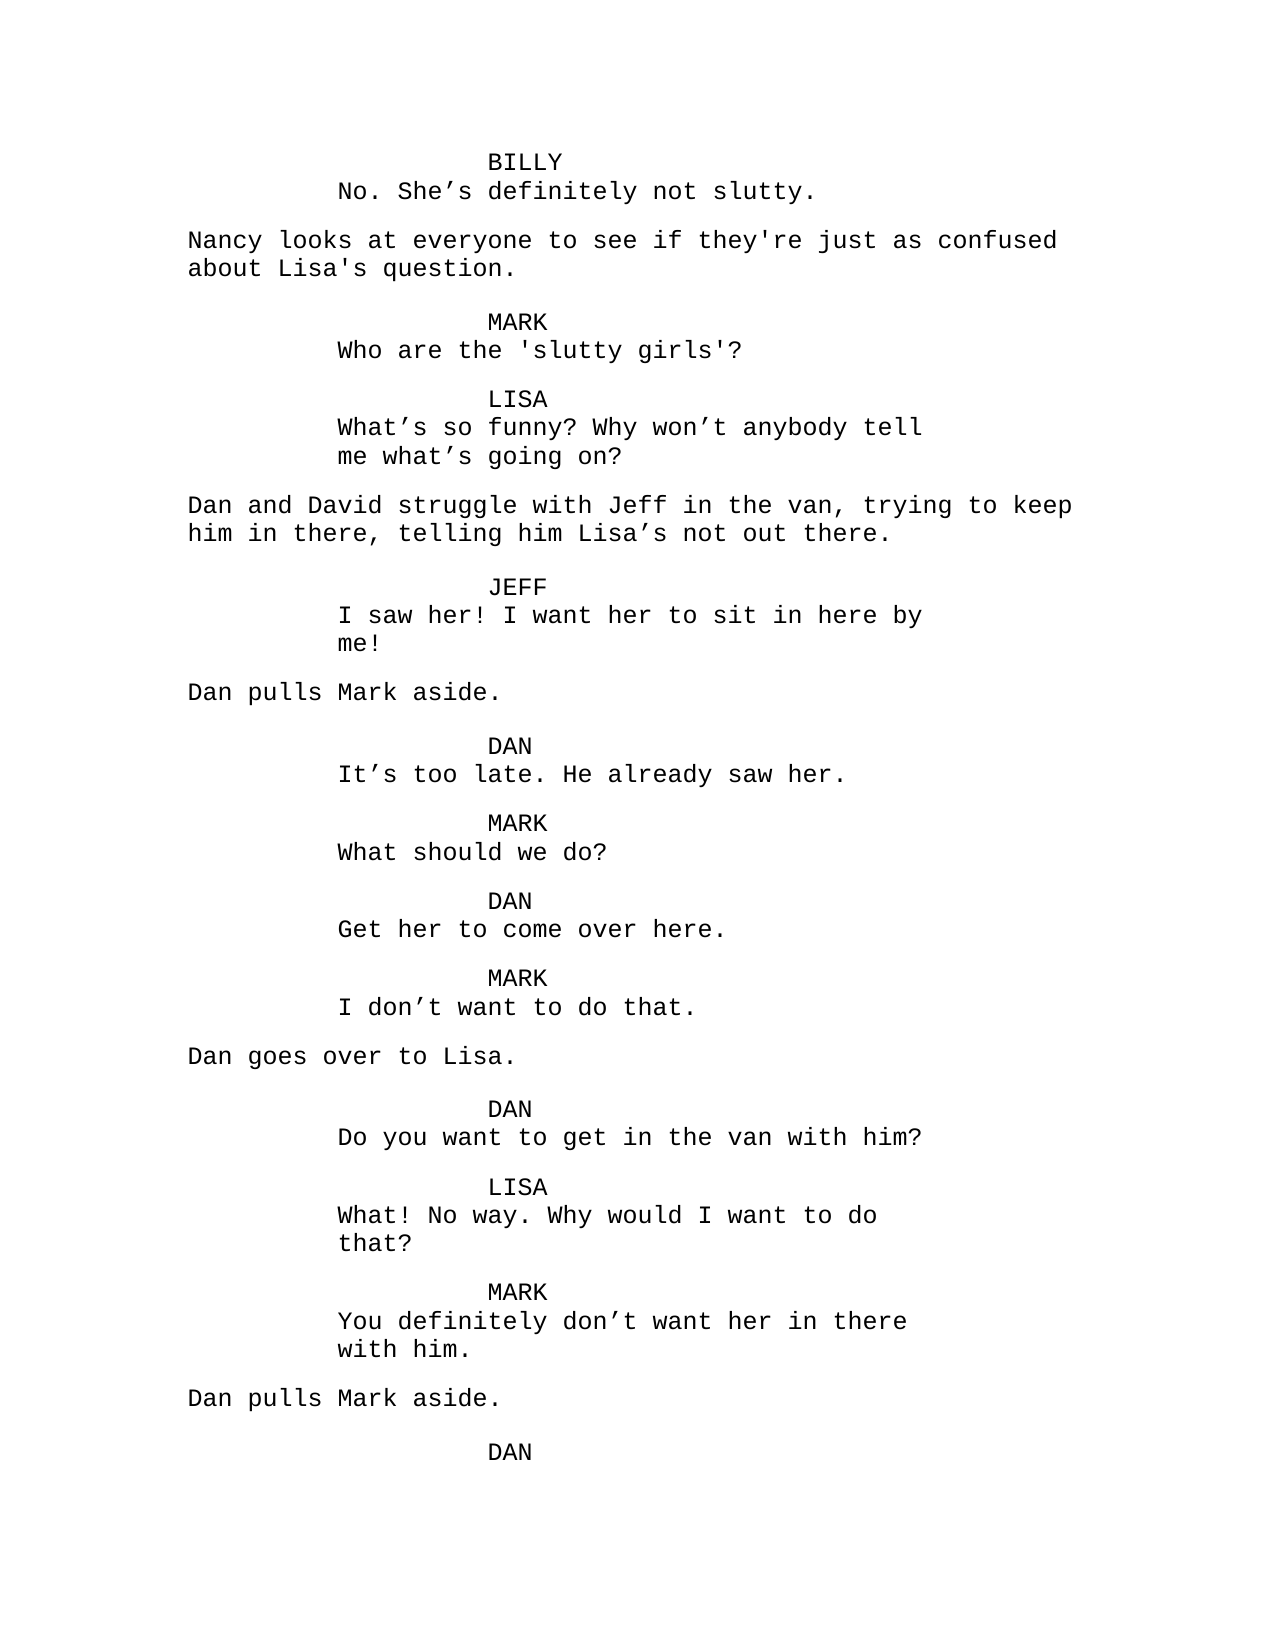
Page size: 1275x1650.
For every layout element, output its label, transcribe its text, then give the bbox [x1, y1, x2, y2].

text LISA [187, 387, 1087, 415]
text Get her to come over here. [337, 917, 937, 945]
text BILLY [187, 150, 1087, 178]
text I don’t want to do that. [337, 994, 937, 1022]
text I saw her! I want her to sit in here by me! [337, 602, 937, 659]
text Who are the 'slutty girls'? [337, 337, 937, 366]
text Dan pulls Mark aside. [187, 680, 1087, 708]
text DAN [187, 1097, 1087, 1125]
text What should we do? [337, 839, 937, 867]
text Dan pulls Mark aside. [187, 1386, 1087, 1414]
text It’s too late. He already saw her. [337, 762, 937, 790]
text Do you want to get in the van with him? [337, 1125, 937, 1153]
text LISA [187, 1174, 1087, 1202]
text MARK [187, 1280, 1087, 1308]
text MARK [187, 966, 1087, 994]
text JEFF [187, 574, 1087, 602]
text Dan and David struggle with Jeff in the van, trying to keep him in there, telling him Lisa’s not out there. [187, 492, 1087, 549]
text What! No way. Why would I want to do that? [337, 1202, 937, 1259]
text DAN [187, 733, 1087, 762]
text DAN [187, 888, 1087, 917]
text Nancy looks at everyone to see if they're just as confused about Lisa's question. [187, 227, 1087, 284]
text Dan goes over to Lisa. [187, 1043, 1087, 1072]
text You definitely don’t want her in there with him. [337, 1308, 937, 1365]
text What’s so funny? Why won’t anybody tell me what’s going on? [337, 415, 937, 472]
text DAN [187, 1439, 1087, 1467]
text No. She’s definitely not slutty. [337, 178, 937, 207]
text MARK [187, 811, 1087, 839]
text MARK [187, 309, 1087, 337]
